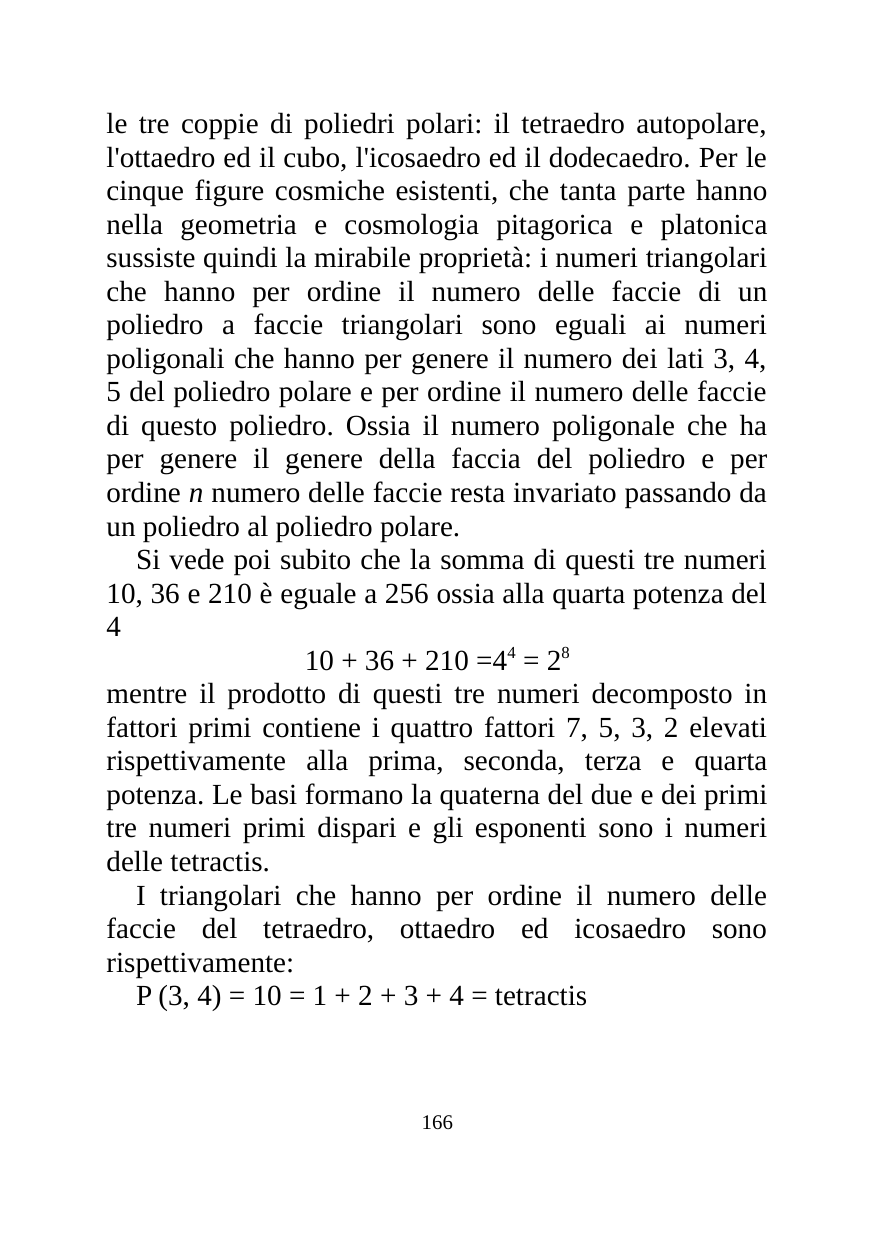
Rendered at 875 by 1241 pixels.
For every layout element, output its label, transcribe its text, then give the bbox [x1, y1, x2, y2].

text le tre coppie di poliedri polari: il tetraedro autopolare, l'ottaedro ed il cubo, l'icosaedro ed il dodecaedro. Per le cinque figure cosmiche esistenti, che tanta parte hanno nella geometria e cosmologia pitagorica e platonica sussiste quindi la mirabile proprietà: i numeri triangolari che hanno per ordine il numero delle faccie di un poliedro a faccie triangolari sono eguali ai numeri poligonali che hanno per genere il numero dei lati 3, 4, 5 del poliedro polare e per ordine il numero delle faccie di questo poliedro. Ossia il numero poligonale che ha per genere il genere della faccia del poliedro e per ordine n numero delle faccie resta invariato passando da un poliedro al poliedro polare. [106, 106, 768, 542]
text P (3, 4) = 10 = 1 + 2 + 3 + 4 = tetractis [106, 978, 768, 1012]
text Si vede poi subito che la somma di questi tre numeri 10, 36 e 210 è eguale a 256 ossia alla quarta potenza del 4 [106, 542, 768, 643]
text mentre il prodotto di questi tre numeri decomposto in fattori primi contiene i quattro fattori 7, 5, 3, 2 elevati rispettivamente alla prima, seconda, terza e quarta potenza. Le basi formano la quaterna del due e dei primi tre numeri primi dispari e gli esponenti sono i numeri delle tetractis. [106, 676, 768, 878]
text 10 + 36 + 210 =44 = 28 [106, 643, 768, 676]
text I triangolari che hanno per ordine il numero delle faccie del tetraedro, ottaedro ed icosaedro sono rispettivamente: [106, 878, 768, 978]
